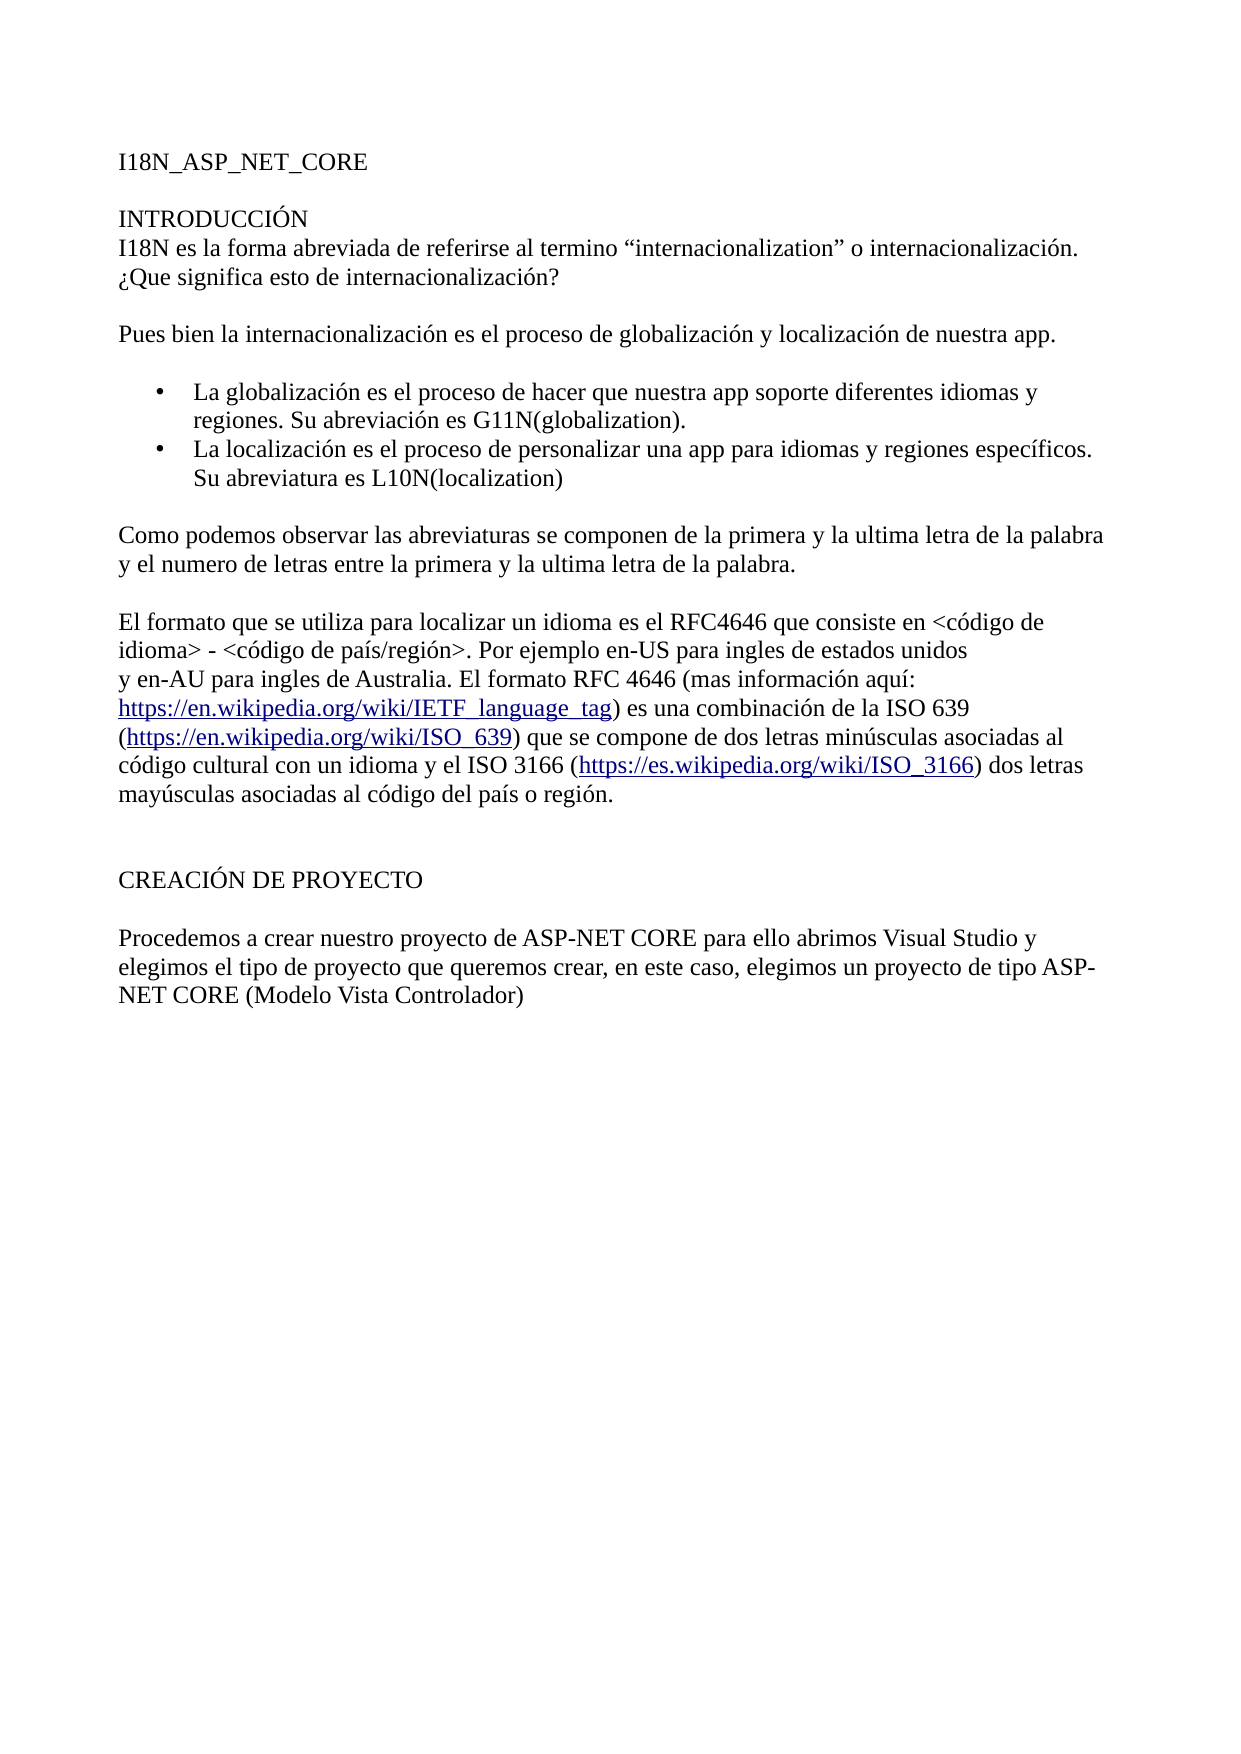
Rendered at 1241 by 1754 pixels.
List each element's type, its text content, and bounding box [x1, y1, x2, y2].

text Como podemos observar las abreviaturas se componen de la primera y la ultima letra de la palabra y el numero de letras entre la primera y la ultima letra de la palabra. [118, 521, 1122, 578]
text Pues bien la internacionalización es el proceso de globalización y localización de nuestra app. [118, 319, 1122, 348]
text INTRODUCCIÓN [118, 204, 1122, 233]
text El formato que se utiliza para localizar un idioma es el RFC4646 que consiste en <código de idioma> - <código de país/región>. Por ejemplo en-US para ingles de estados unidos [118, 607, 1122, 664]
text I18N_ASP_NET_CORE [118, 147, 1122, 176]
text I18N es la forma abreviada de referirse al termino “internacionalization” o internacionalización. ¿Que significa esto de internacionalización? [118, 233, 1122, 291]
list La globalización es el proceso de hacer que nuestra app soporte diferentes idiomas y regiones. Su abreviación es G11N(globalization). [156, 377, 1122, 434]
list La localización es el proceso de personalizar una app para idiomas y regiones específicos. Su abreviatura es L10N(localization) [156, 434, 1122, 492]
text y en-AU para ingles de Australia. El formato RFC 4646 (mas información aquí: https://en.wikipedia.org/wiki/IETF_language_tag) es una combinación de la ISO 639 (https://en.wikipedia.org/wiki/ISO_639) que se compone de dos letras minúsculas asociadas al código cultural con un idioma y el ISO 3166 (https://es.wikipedia.org/wiki/ISO_3166) dos letras mayúsculas asociadas al código del país o región. [118, 664, 1122, 808]
text CREACIÓN DE PROYECTO [118, 866, 1122, 894]
text Procedemos a crear nuestro proyecto de ASP-NET CORE para ello abrimos Visual Studio y elegimos el tipo de proyecto que queremos crear, en este caso, elegimos un proyecto de tipo ASP-NET CORE (Modelo Vista Controlador) [118, 923, 1122, 1009]
